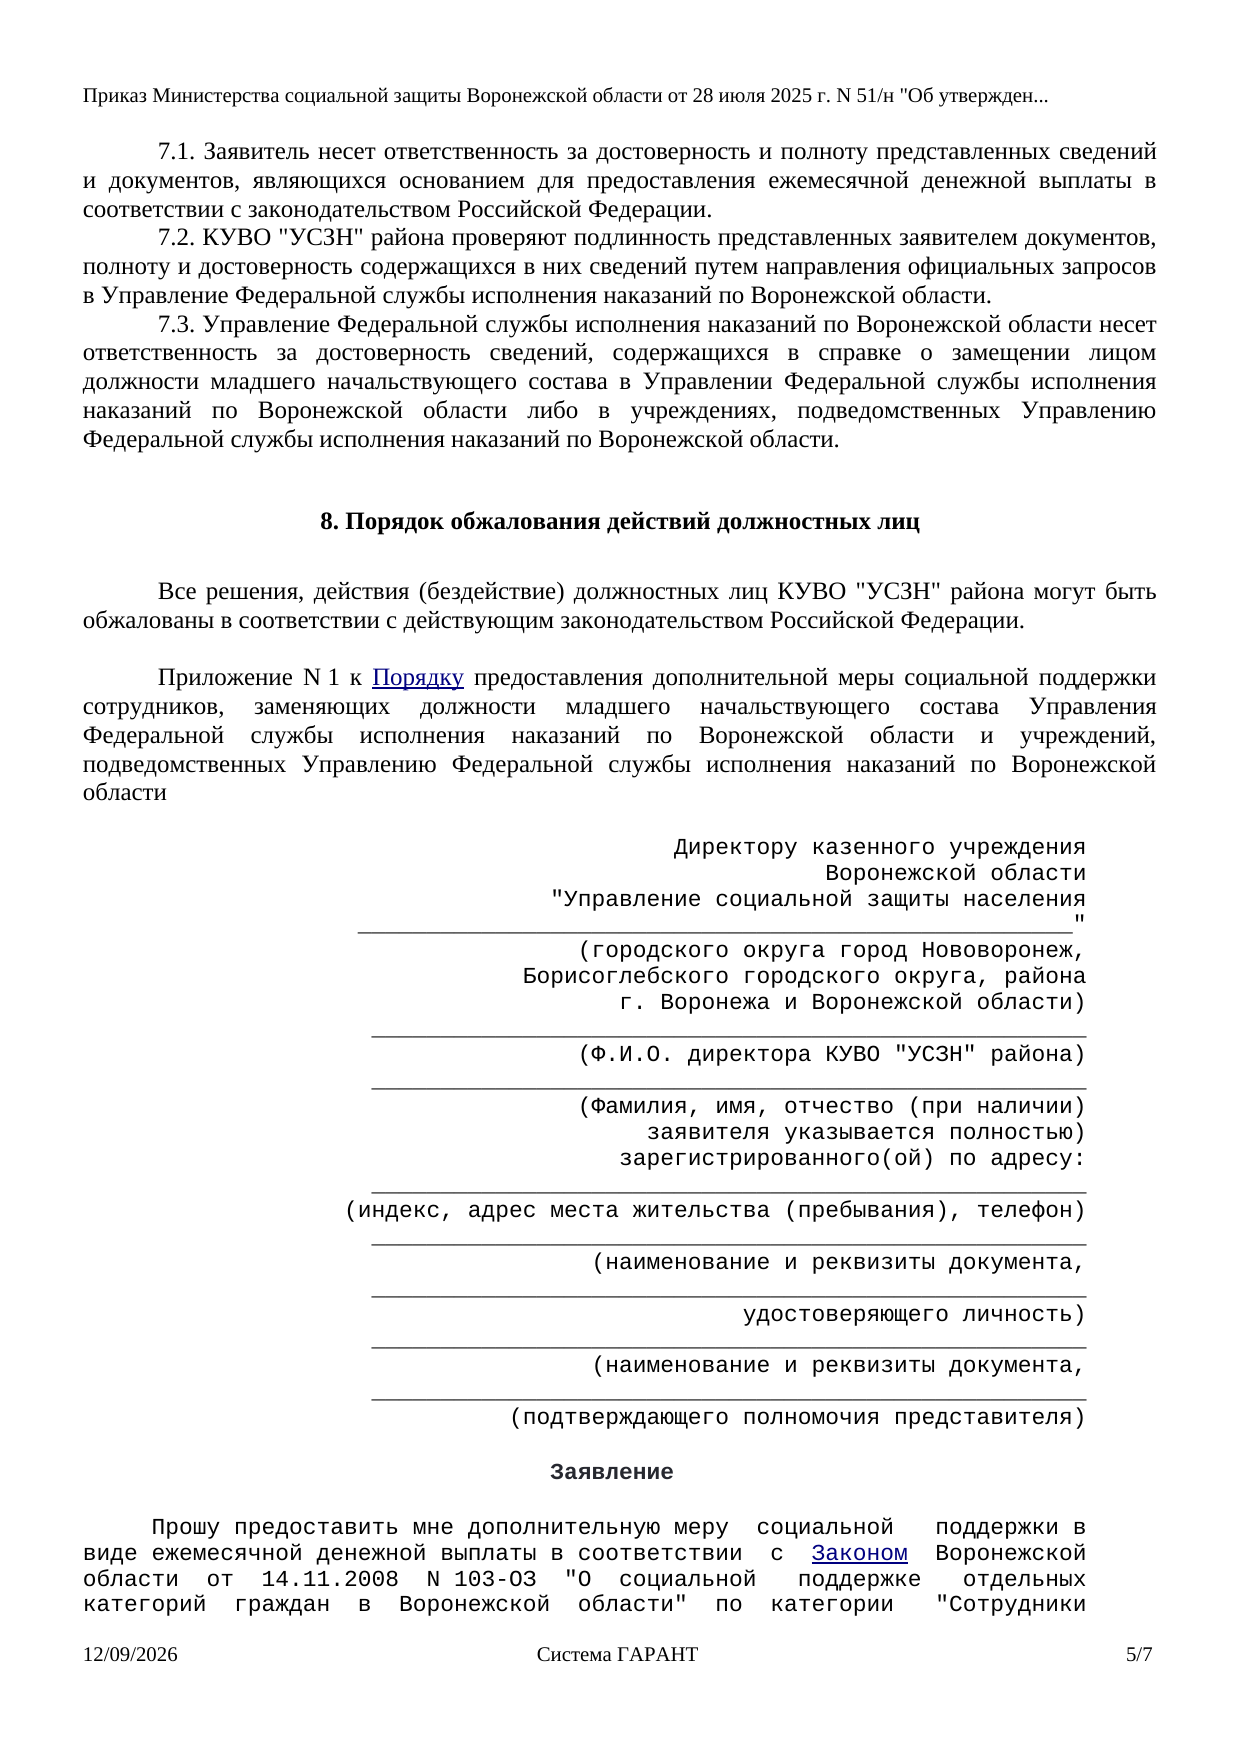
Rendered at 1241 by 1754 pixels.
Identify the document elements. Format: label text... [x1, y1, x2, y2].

text Воронежской области [83, 861, 1157, 887]
text ____________________________________________________ [83, 1328, 1157, 1354]
text 7.3. Управление Федеральной службы исполнения наказаний по Воронежской области несет ответственность за достоверность сведений, содержащихся в справке о замещении лицом должности младшего начальствующего состава в Управлении Федеральной службы исполнения наказаний по Воронежской области либо в учреждениях, подведомственных Управлению Федеральной службы исполнения наказаний по Воронежской области. [83, 309, 1157, 452]
text (наименование и реквизиты документа, [83, 1250, 1157, 1276]
text Все решения, действия (бездействие) должностных лиц КУВО "УСЗН" района могут быть обжалованы в соответствии с действующим законодательством Российской Федерации. [83, 576, 1157, 634]
text зарегистрированного(ой) по адресу: [83, 1146, 1157, 1172]
text Прошу предоставить мне дополнительную меру социальной поддержки в [83, 1515, 1157, 1541]
text (Ф.И.О. директора КУВО "УСЗН" района) [83, 1042, 1157, 1068]
text заявителя указывается полностью) [83, 1120, 1157, 1146]
text г. Воронежа и Воронежской области) [83, 991, 1157, 1017]
text Заявление [83, 1460, 1157, 1486]
text ____________________________________________________ [83, 1068, 1157, 1094]
text ____________________________________________________ [83, 1380, 1157, 1406]
text ____________________________________________________ [83, 1172, 1157, 1198]
text (городского округа город Нововоронеж, [83, 939, 1157, 965]
text ____________________________________________________ [83, 1017, 1157, 1042]
text Приложение N 1 к Порядку предоставления дополнительной меры социальной поддержки сотрудников, заменяющих должности младшего начальствующего состава Управления Федеральной службы исполнения наказаний по Воронежской области и учреждений, подведомственных Управлению Федеральной службы исполнения наказаний по Воронежской области [83, 662, 1157, 806]
text Борисоглебского городского округа, района [83, 965, 1157, 991]
text 7.1. Заявитель несет ответственность за достоверность и полноту представленных сведений и документов, являющихся основанием для предоставления ежемесячной денежной выплаты в соответствии с законодательством Российской Федерации. [83, 136, 1157, 222]
text Директору казенного учреждения [83, 835, 1157, 861]
text (индекс, адрес места жительства (пребывания), телефон) [83, 1198, 1157, 1224]
subtitle 8. Порядок обжалования действий должностных лиц [83, 506, 1157, 535]
text ____________________________________________________ [83, 1276, 1157, 1302]
text (наименование и реквизиты документа, [83, 1354, 1157, 1380]
text (подтверждающего полномочия представителя) [83, 1406, 1157, 1432]
text области от 14.11.2008 N 103-ОЗ "О социальной поддержке отдельных [83, 1567, 1157, 1593]
text удостоверяющего личность) [83, 1302, 1157, 1328]
text 7.2. КУВО "УСЗН" района проверяют подлинность представленных заявителем документов, полноту и достоверность содержащихся в них сведений путем направления официальных запросов в Управление Федеральной службы исполнения наказаний по Воронежской области. [83, 222, 1157, 309]
text "Управление социальной защиты населения [83, 887, 1157, 913]
text ____________________________________________________ [83, 1224, 1157, 1250]
text (Фамилия, имя, отчество (при наличии) [83, 1094, 1157, 1120]
text ____________________________________________________" [83, 913, 1157, 939]
text категорий граждан в Воронежской области" по категории "Сотрудники [83, 1593, 1157, 1619]
text виде ежемесячной денежной выплаты в соответствии с Законом Воронежской [83, 1541, 1157, 1567]
